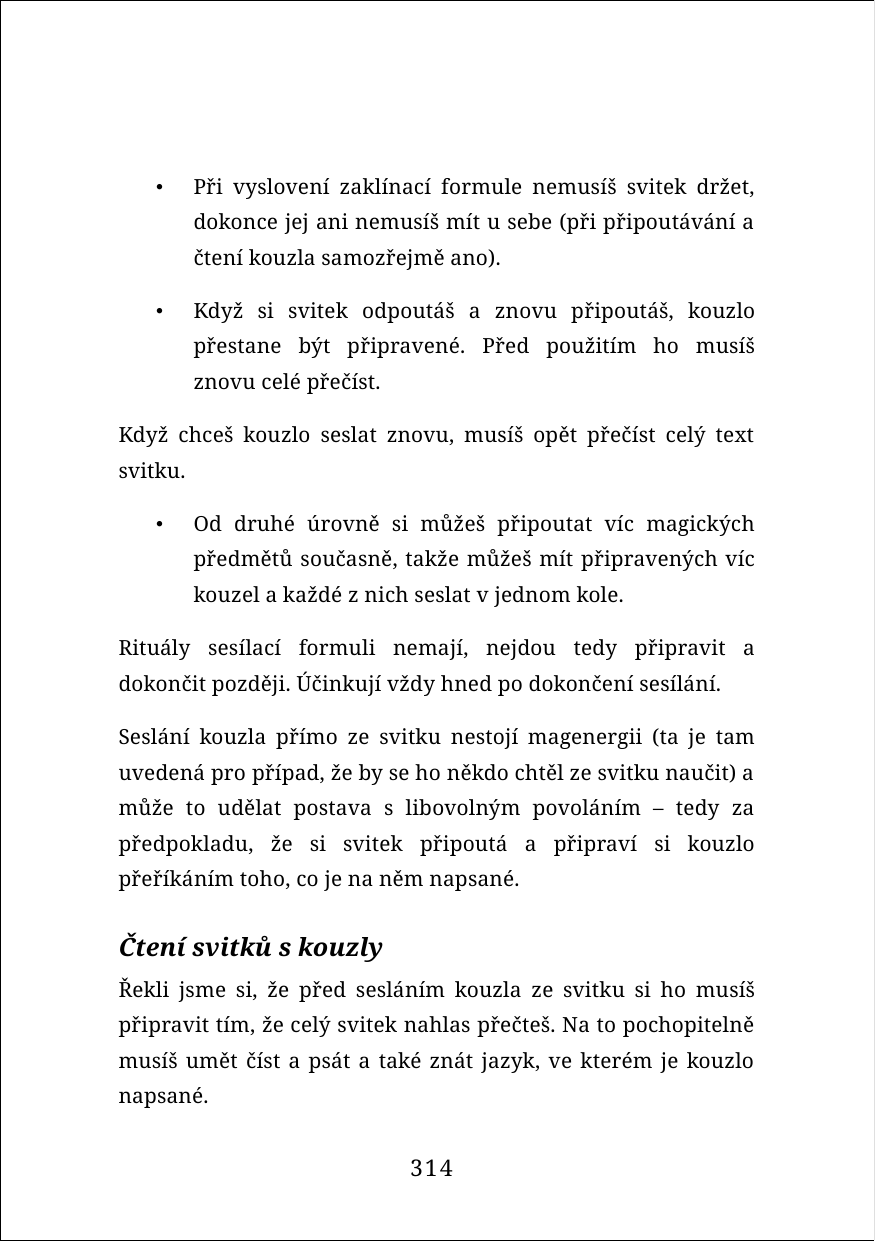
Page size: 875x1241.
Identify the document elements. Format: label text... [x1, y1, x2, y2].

text Seslání kouzla přímo ze svitku nestojí magenergii (ta je tam uvedená pro případ, že by se ho někdo chtěl ze svitku naučit) a může to udělat postava s libovolným povoláním – tedy za předpokladu, že si svitek připoutá a připraví si kouzlo přeříkáním toho, co je na něm napsané. [118, 722, 756, 893]
list Při vyslovení zaklínací formule nemusíš svitek držet, dokonce jej ani nemusíš mít u sebe (při připoutávání a čtení kouzla samozřejmě ano). [156, 172, 756, 271]
list Od druhé úrovně si můžeš připoutat víc magických předmětů současně, takže můžeš mít připravených víc kouzel a každé z nich seslat v jednom kole. [156, 509, 756, 608]
list Když si svitek odpoutáš a znovu připoutáš, kouzlo přestane být připravené. Před použitím ho musíš znovu celé přečíst. [156, 296, 756, 396]
text Rituály sesílací formuli nemají, nejdou tedy připravit a dokončit později. Účinkují vždy hned po dokončení sesílání. [118, 633, 756, 697]
text Když chceš kouzlo seslat znovu, musíš opět přečíst celý text svitku. [118, 420, 756, 484]
subtitle Čtení svitků s kouzly [118, 929, 756, 963]
text Řekli jsme si, že před sesláním kouzla ze svitku si ho musíš připravit tím, že celý svitek nahlas přečteš. Na to pochopitelně musíš umět číst a psát a také znát jazyk, ve kterém je kouzlo napsané. [118, 975, 756, 1110]
